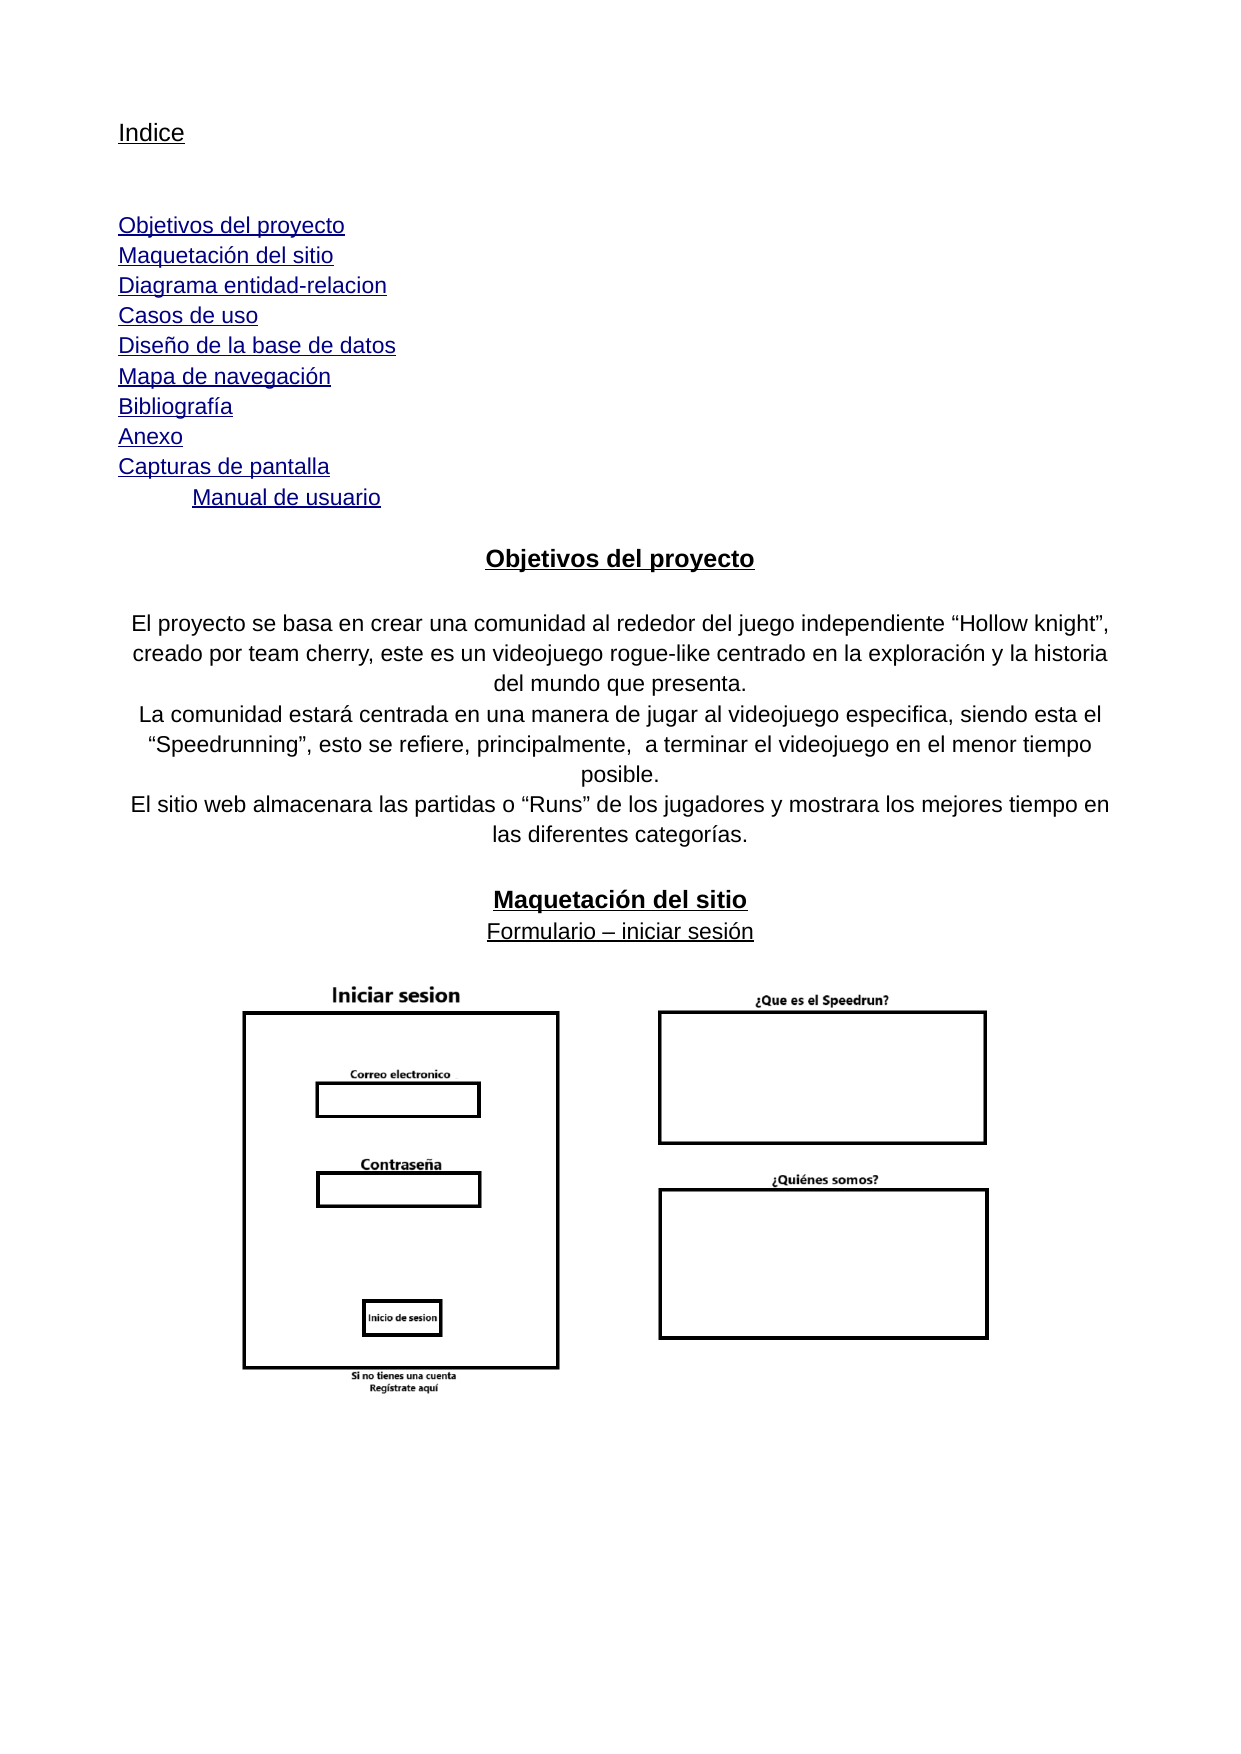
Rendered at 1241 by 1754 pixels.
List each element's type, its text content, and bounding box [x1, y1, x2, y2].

text Maquetación del sitio [118, 242, 1122, 268]
text Casos de uso [118, 302, 1122, 328]
text Bibliografía [118, 393, 1122, 419]
picture [198, 966, 1049, 1406]
text La comunidad estará centrada en una manera de jugar al videojuego especifica, siendo esta el “Speedrunning”, esto se refiere, principalmente, a terminar el videojuego en el menor tiempo posible. [118, 701, 1122, 787]
text Formulario – iniciar sesión [118, 918, 1122, 944]
text El sitio web almacenara las partidas o “Runs” de los jugadores y mostrara los mejores tiempo en las diferentes categorías. [118, 791, 1122, 848]
text Manual de usuario [118, 483, 1122, 510]
text Diseño de la base de datos [118, 332, 1122, 359]
text Mapa de navegación [118, 363, 1122, 389]
text Capturas de pantalla [118, 453, 1122, 479]
text El proyecto se basa en crear una comunidad al rededor del juego independiente “Hollow knight”, creado por team cherry, este es un videojuego rogue-like centrado en la exploración y la historia del mundo que presenta. [118, 610, 1122, 697]
text Maquetación del sitio [118, 884, 1122, 913]
text Objetivos del proyecto [118, 544, 1122, 573]
text Indice [118, 118, 1122, 147]
text Objetivos del proyecto [118, 212, 1122, 238]
text [118, 1509, 1122, 1596]
text Anexo [118, 423, 1122, 449]
text Diagrama entidad-relacion [118, 272, 1122, 298]
